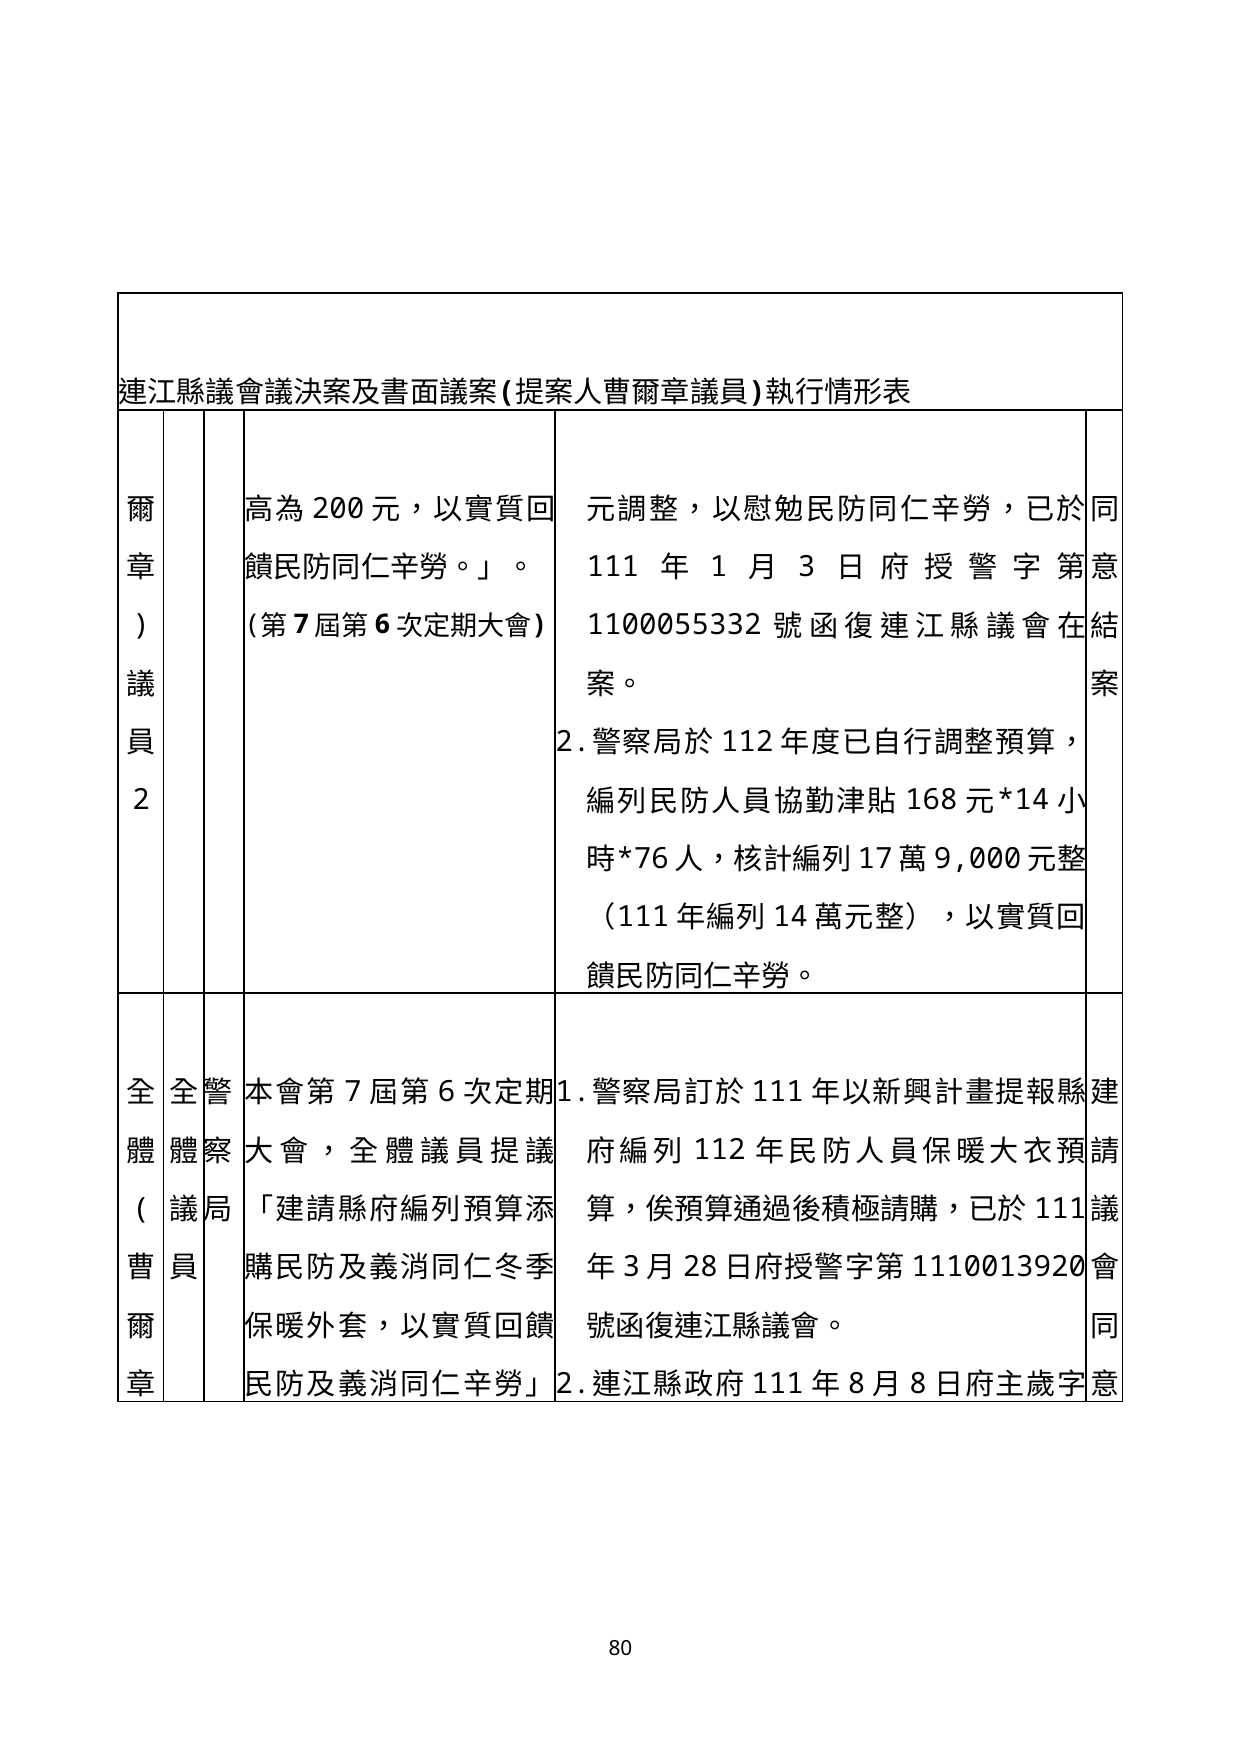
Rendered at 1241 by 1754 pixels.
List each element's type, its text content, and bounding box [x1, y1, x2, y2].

table_cell 本會第7屆第6次定期大會，全體議員提議「建請縣府編列預算添購民防及義消同仁冬季保暖外套，以實質回饋民防及義消同仁辛勞」 [245, 994, 554, 1401]
table_cell 全體議員 [164, 994, 203, 1401]
table_cell 建請議會同意 [1087, 994, 1122, 1401]
table_cell 高為200元，以實質回饋民防同仁辛勞。」。 (第7屆第6次定期大會) [245, 411, 554, 992]
table_cell 1.警察局訂於111年以新興計畫提報縣府編列112年民防人員保暖大衣預算，俟預算通過後積極請購，已於111年3月28日府授警字第1110013920號函復連江縣議會。 2.連江縣政府111年8月8日府主歲字 [556, 994, 1085, 1401]
table_cell 爾章)議員2 [119, 411, 163, 992]
table_cell 同意結案 [1087, 411, 1122, 992]
table_cell [205, 411, 243, 992]
table_cell [164, 411, 203, 992]
table_cell 警察局 [205, 994, 243, 1401]
table_cell 全體(曹爾章 [119, 994, 163, 1401]
table_header 連江縣議會議決案及書面議案(提案人曹爾章議員)執行情形表 [119, 294, 1122, 409]
table_cell 元調整，以慰勉民防同仁辛勞，已於111年1月3日府授警字第1100055332號函復連江縣議會在案。 2.警察局於112年度已自行調整預算，編列民防人員協勤津貼168元*14小時*76人，核計編列17萬9,000元整（111年編列14萬元整），以實質回饋民防同仁辛勞。 [556, 411, 1085, 992]
